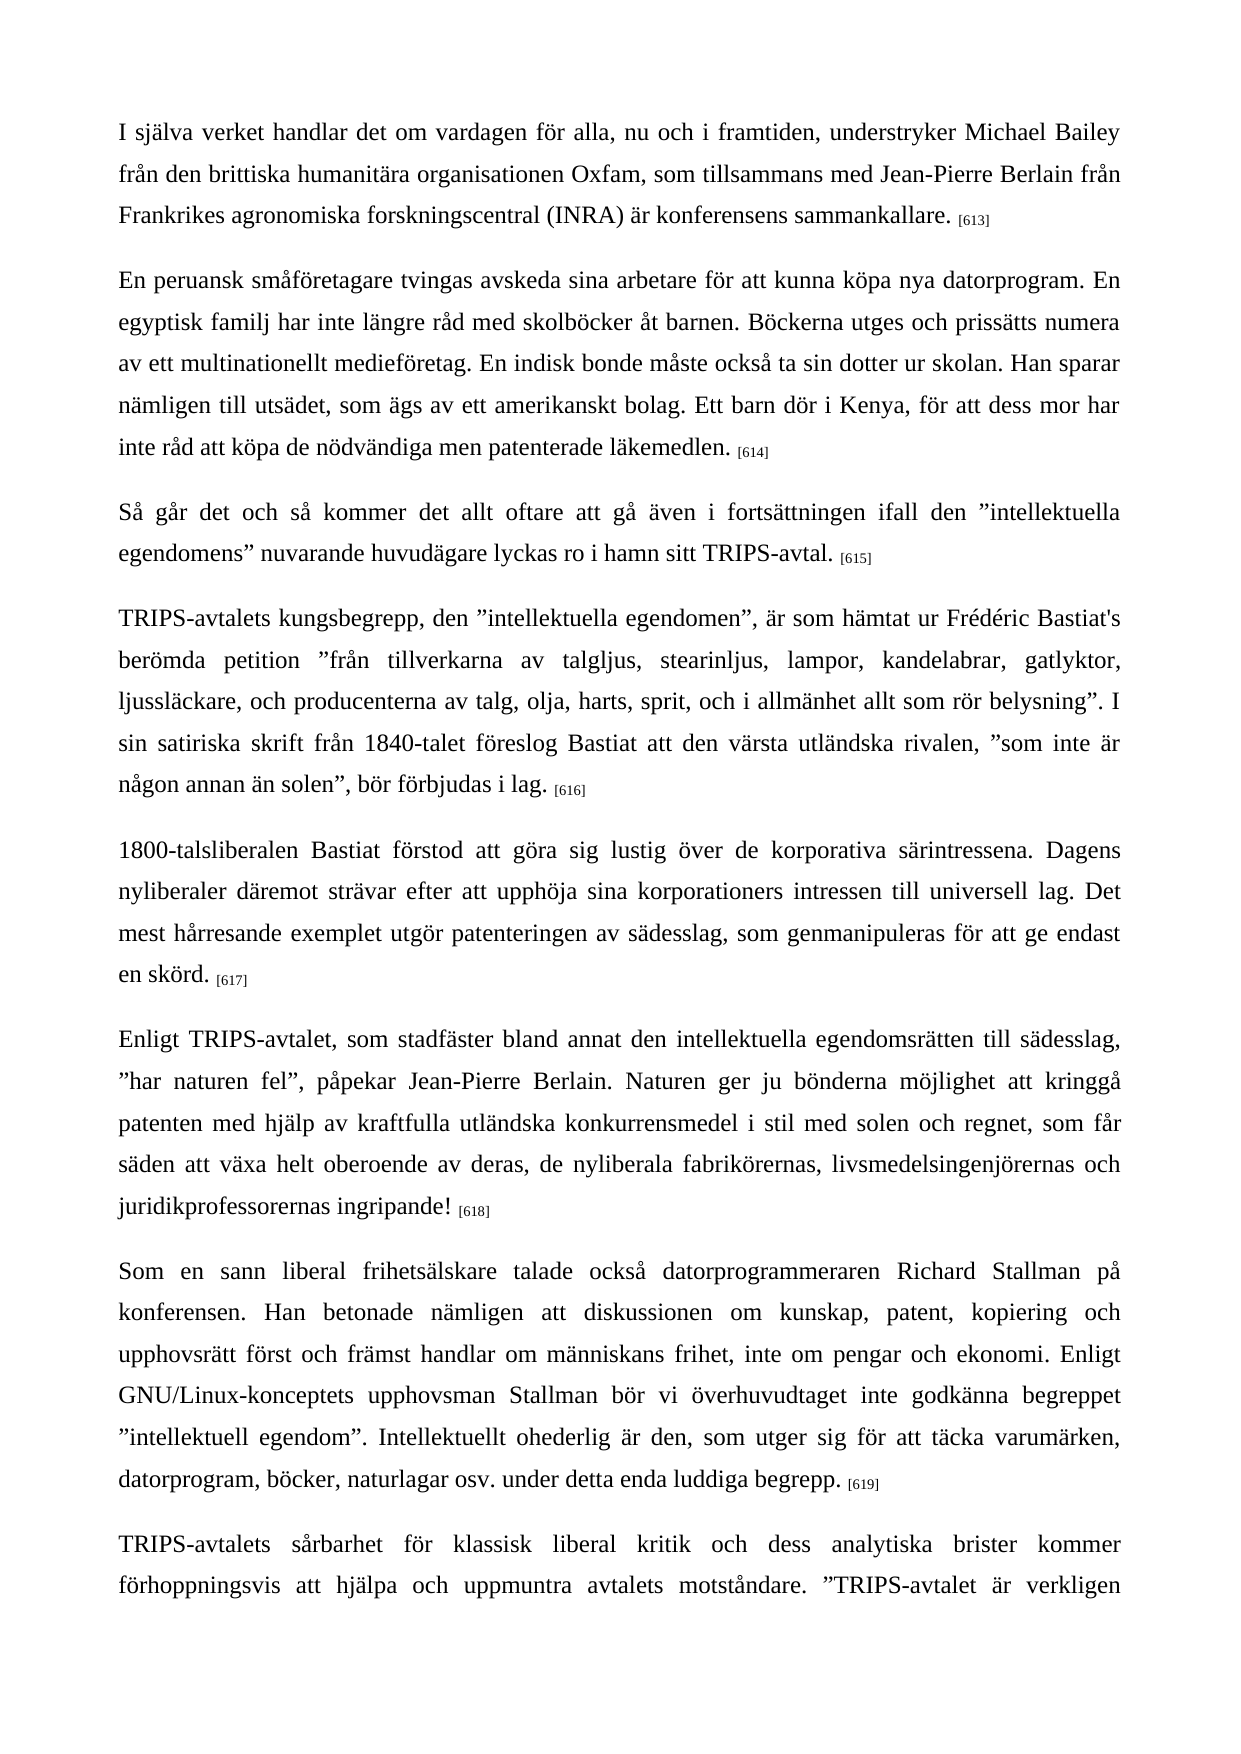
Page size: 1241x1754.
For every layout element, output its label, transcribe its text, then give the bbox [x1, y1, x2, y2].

text Som en sann liberal frihetsälskare talade också datorprogrammeraren Richard Stallman på konferensen. Han betonade nämligen att diskussionen om kunskap, patent, kopiering och upphovsrätt först och främst handlar om människans frihet, inte om pengar och ekonomi. Enligt GNU/Linux-konceptets upphovsman Stallman bör vi överhuvudtaget inte godkänna begreppet ”intellektuell egendom”. Intellektuellt ohederlig är den, som utger sig för att täcka varumärken, datorprogram, böcker, naturlagar osv. under detta enda luddiga begrepp. [619] [118, 1257, 1122, 1492]
text Så går det och så kommer det allt oftare att gå även i fortsättningen ifall den ”intellektuella egendomens” nuvarande huvudägare lyckas ro i hamn sitt TRIPS-avtal. [615] [118, 498, 1122, 567]
text TRIPS-avtalets sårbarhet för klassisk liberal kritik och dess analytiska brister kommer förhoppningsvis att hjälpa och uppmuntra avtalets motståndare. ”TRIPS-avtalet är verkligen [118, 1530, 1122, 1599]
text Enligt TRIPS-avtalet, som stadfäster bland annat den intellektuella egendomsrätten till sädesslag, ”har naturen fel”, påpekar Jean-Pierre Berlain. Naturen ger ju bönderna möjlighet att kringgå patenten med hjälp av kraftfulla utländska konkurrensmedel i stil med solen och regnet, som får säden att växa helt oberoende av deras, de nyliberala fabrikörernas, livsmedelsingenjörernas och juridikprofessorernas ingripande! [618] [118, 1026, 1122, 1219]
text 1800-talsliberalen Bastiat förstod att göra sig lustig över de korporativa särintressena. Dagens nyliberaler däremot strävar efter att upphöja sina korporationers intressen till universell lag. Det mest hårresande exemplet utgör patenteringen av sädesslag, som genmanipuleras för att ge endast en skörd. [617] [118, 836, 1122, 988]
text I själva verket handlar det om vardagen för alla, nu och i framtiden, understryker Michael Bailey från den brittiska humanitära organisationen Oxfam, som tillsammans med Jean-Pierre Berlain från Frankrikes agronomiska forskningscentral (INRA) är konferensens sammankallare. [613] [118, 118, 1122, 229]
text TRIPS-avtalets kungsbegrepp, den ”intellektuella egendomen”, är som hämtat ur Frédéric Bastiat's berömda petition ”från tillverkarna av talgljus, stearinljus, lampor, kandelabrar, gatlyktor, ljussläckare, och producenterna av talg, olja, harts, sprit, och i allmänhet allt som rör belysning”. I sin satiriska skrift från 1840-talet föreslog Bastiat att den värsta utländska rivalen, ”som inte är någon annan än solen”, bör förbjudas i lag. [616] [118, 604, 1122, 798]
text En peruansk småföretagare tvingas avskeda sina arbetare för att kunna köpa nya datorprogram. En egyptisk familj har inte längre råd med skolböcker åt barnen. Böckerna utges och prissätts numera av ett multinationellt medieföretag. En indisk bonde måste också ta sin dotter ur skolan. Han sparar nämligen till utsädet, som ägs av ett amerikanskt bolag. Ett barn dör i Kenya, för att dess mor har inte råd att köpa de nödvändiga men patenterade läkemedlen. [614] [118, 266, 1122, 460]
